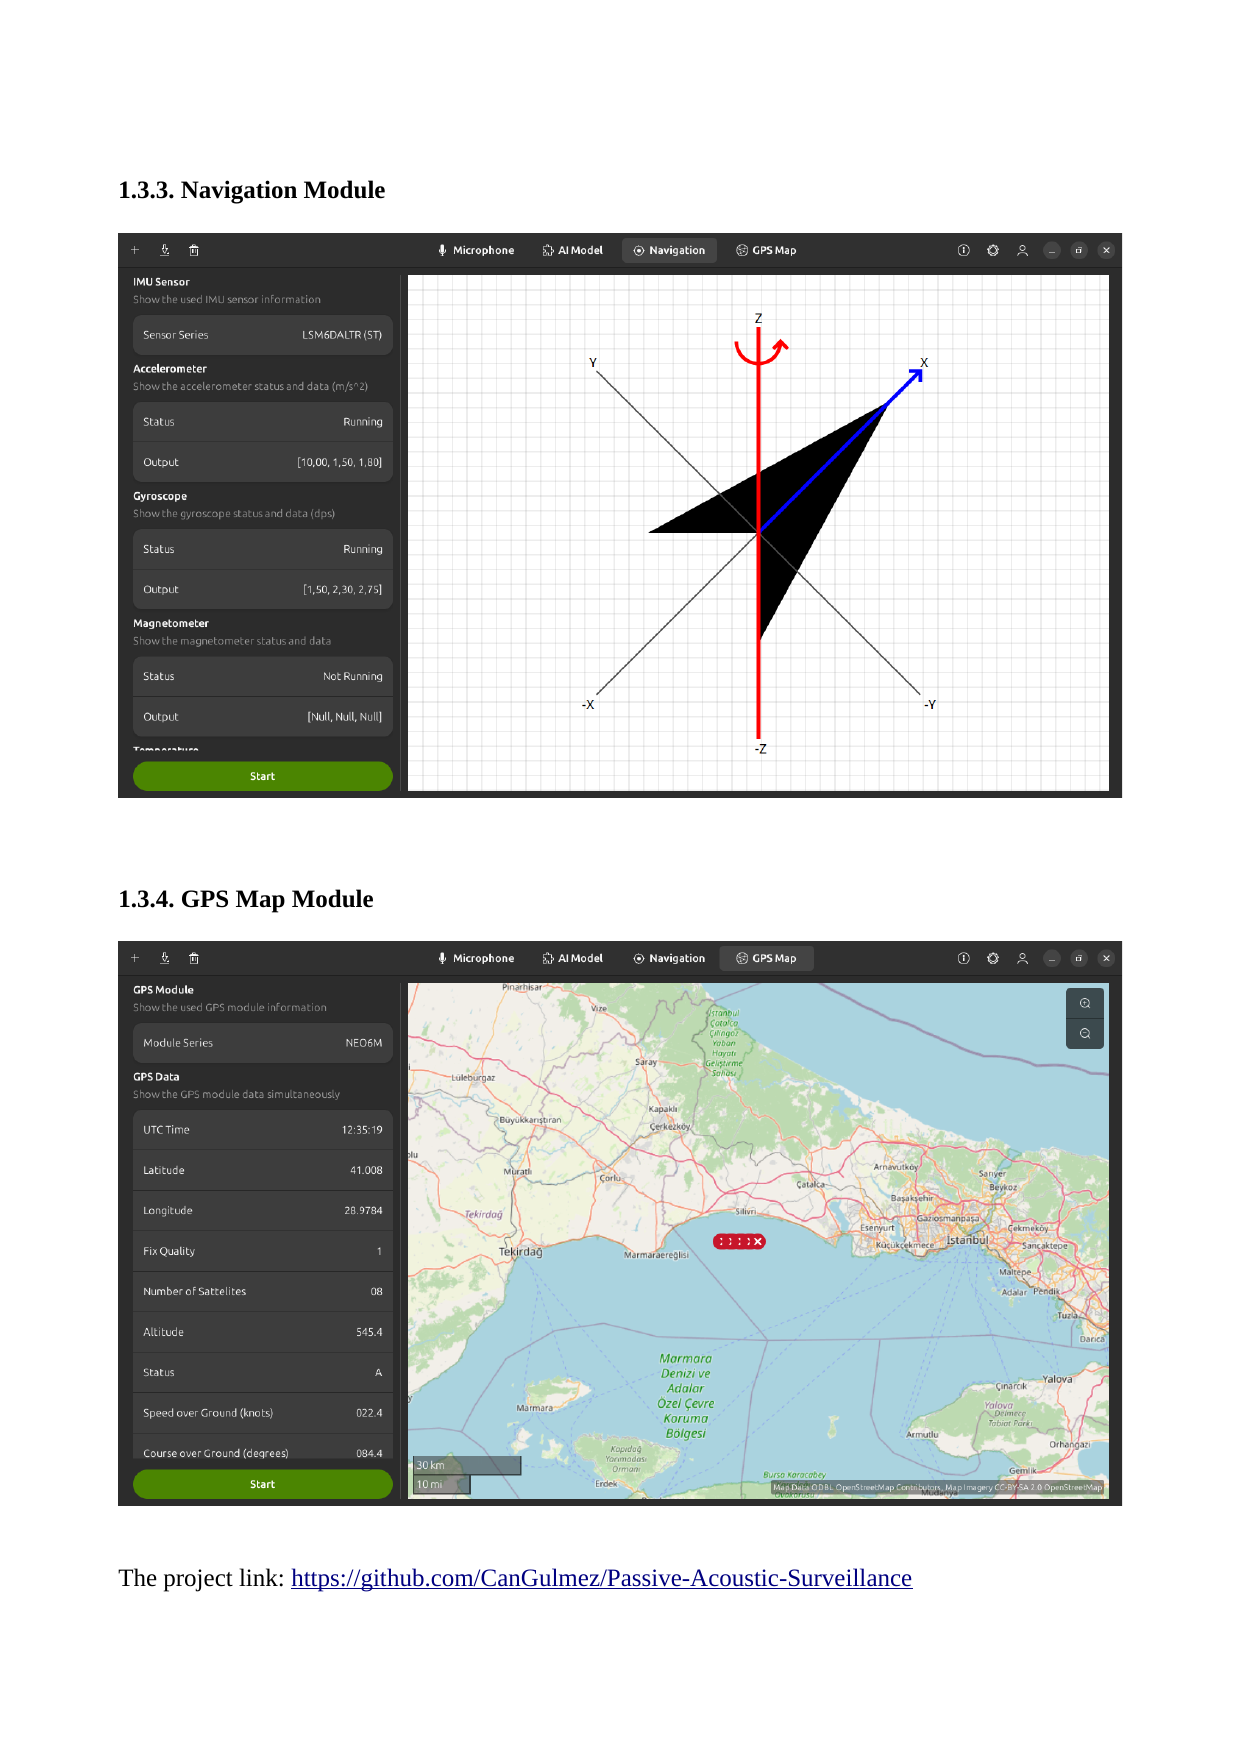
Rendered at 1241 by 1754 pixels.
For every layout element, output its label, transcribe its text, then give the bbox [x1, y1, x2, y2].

text 1.3.3. Navigation Module [118, 176, 1122, 204]
text 1.3.4. GPS Map Module [118, 884, 1122, 912]
text The project link: https://github.com/CanGulmez/Passive-Acoustic-Surveillance [118, 1563, 1122, 1592]
picture [118, 233, 1123, 798]
picture [118, 941, 1123, 1506]
